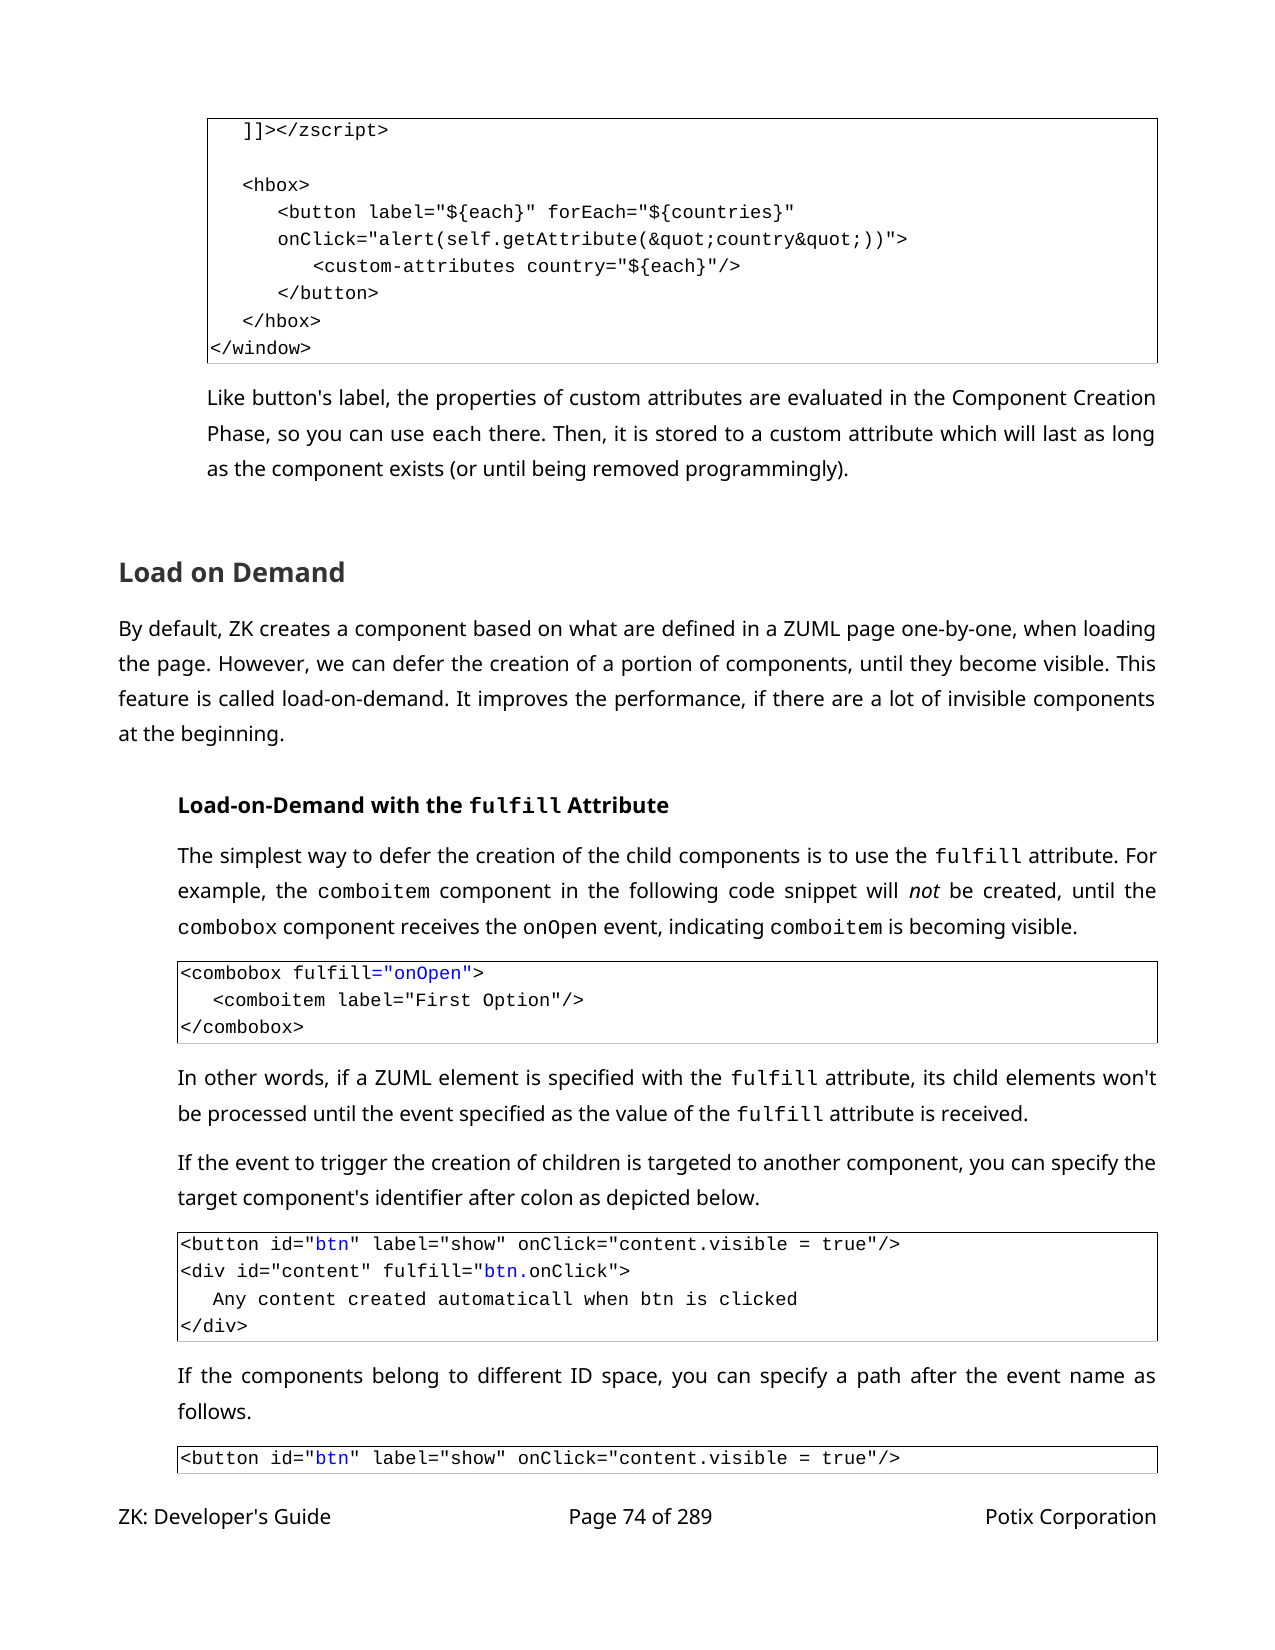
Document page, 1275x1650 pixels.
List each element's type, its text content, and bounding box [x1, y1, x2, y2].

text <combobox fulfill="onOpen"> [178, 962, 1157, 985]
text ]]></zscript> [208, 119, 1157, 142]
text <comboitem label="First Option"/> [178, 988, 1157, 1012]
text <button id="btn" label="show" onClick="content.visible = true"/> [178, 1447, 1157, 1473]
text </button> [208, 281, 1157, 306]
text <hbox> [208, 172, 1157, 197]
text In other words, if a ZUML element is specified with the fulfill attribute, its child elements won't be processed until the event specified as the value of the fulfill attribute is received. [177, 1063, 1157, 1127]
subtitle Load on Demand [118, 553, 1157, 590]
text </window> [208, 336, 1157, 363]
text </combobox> [178, 1015, 1157, 1043]
text Like button's label, the properties of custom attributes are evaluated in the Component Creation Phase, so you can use each there. Then, it is stored to a custom attribute which will last as long as the component exists (or until being removed programmingly). [207, 383, 1157, 482]
text By default, ZK creates a component based on what are defined in a ZUML page one-by-one, when loading the page. However, we can defer the creation of a portion of components, until they become visible. This feature is called load-on-demand. It improves the performance, if there are a lot of invisible components at the beginning. [118, 614, 1157, 748]
text If the event to trigger the creation of children is targeted to another component, you can specify the target component's identifier after colon as depicted below. [177, 1148, 1157, 1211]
text If the components belong to different ID space, you can specify a path after the event name as follows. [177, 1362, 1157, 1425]
text <button id="btn" label="show" onClick="content.visible = true"/> [178, 1233, 1157, 1256]
text The simplest way to defer the creation of the child components is to use the fulfill attribute. For example, the comboitem component in the following code snippet will not be created, until the combobox component receives the onOpen event, indicating comboitem is becoming visible. [177, 841, 1157, 940]
text <button label="${each}" forEach="${countries}" [208, 200, 1157, 224]
text onClick="alert(self.getAttribute(&quot;country&quot;))"> [208, 227, 1157, 251]
subtitle Load-on-Demand with the fulfill Attribute [177, 790, 1157, 820]
text </hbox> [208, 308, 1157, 333]
text Any content created automaticall when btn is clicked [178, 1286, 1157, 1311]
text <div id="content" fulfill="btn.onClick"> [178, 1259, 1157, 1283]
text </div> [178, 1314, 1157, 1341]
text <custom-attributes country="${each}"/> [208, 254, 1157, 278]
